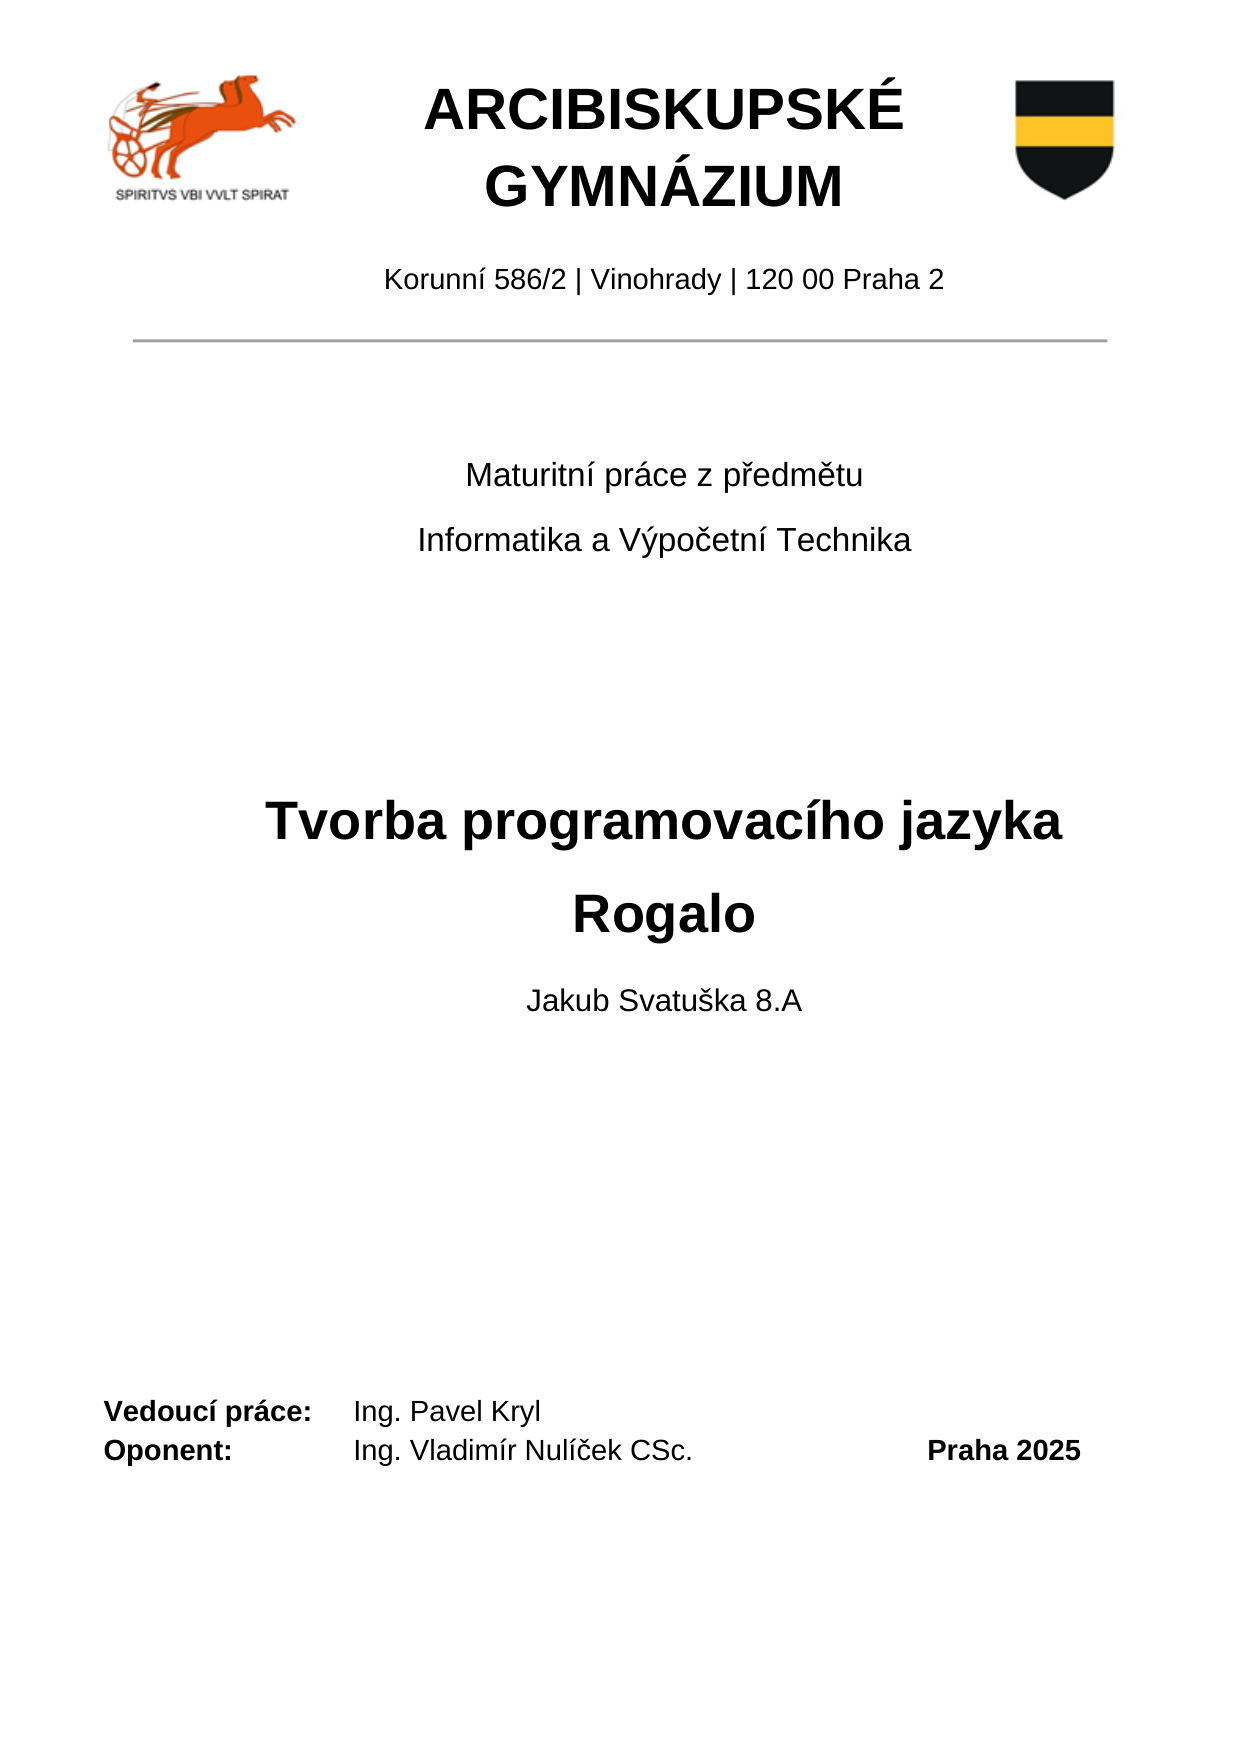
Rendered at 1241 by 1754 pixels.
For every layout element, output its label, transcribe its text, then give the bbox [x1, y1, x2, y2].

subtitle Jakub Svatuška 8.A [177, 982, 1152, 1017]
title Informatika a Výpočetní Technika [177, 520, 1152, 558]
title Maturitní práce z předmětu [177, 455, 1152, 493]
picture [997, 65, 1137, 214]
subtitle Vedoucí práce: Ing. Pavel Kryl [103, 1394, 1152, 1428]
subtitle Oponent: Ing. Vladimír Nulíček CSc. Praha 2025 [103, 1433, 1152, 1466]
title Tvorba programovacího jazyka Rogalo [177, 788, 1152, 944]
picture [97, 68, 304, 211]
